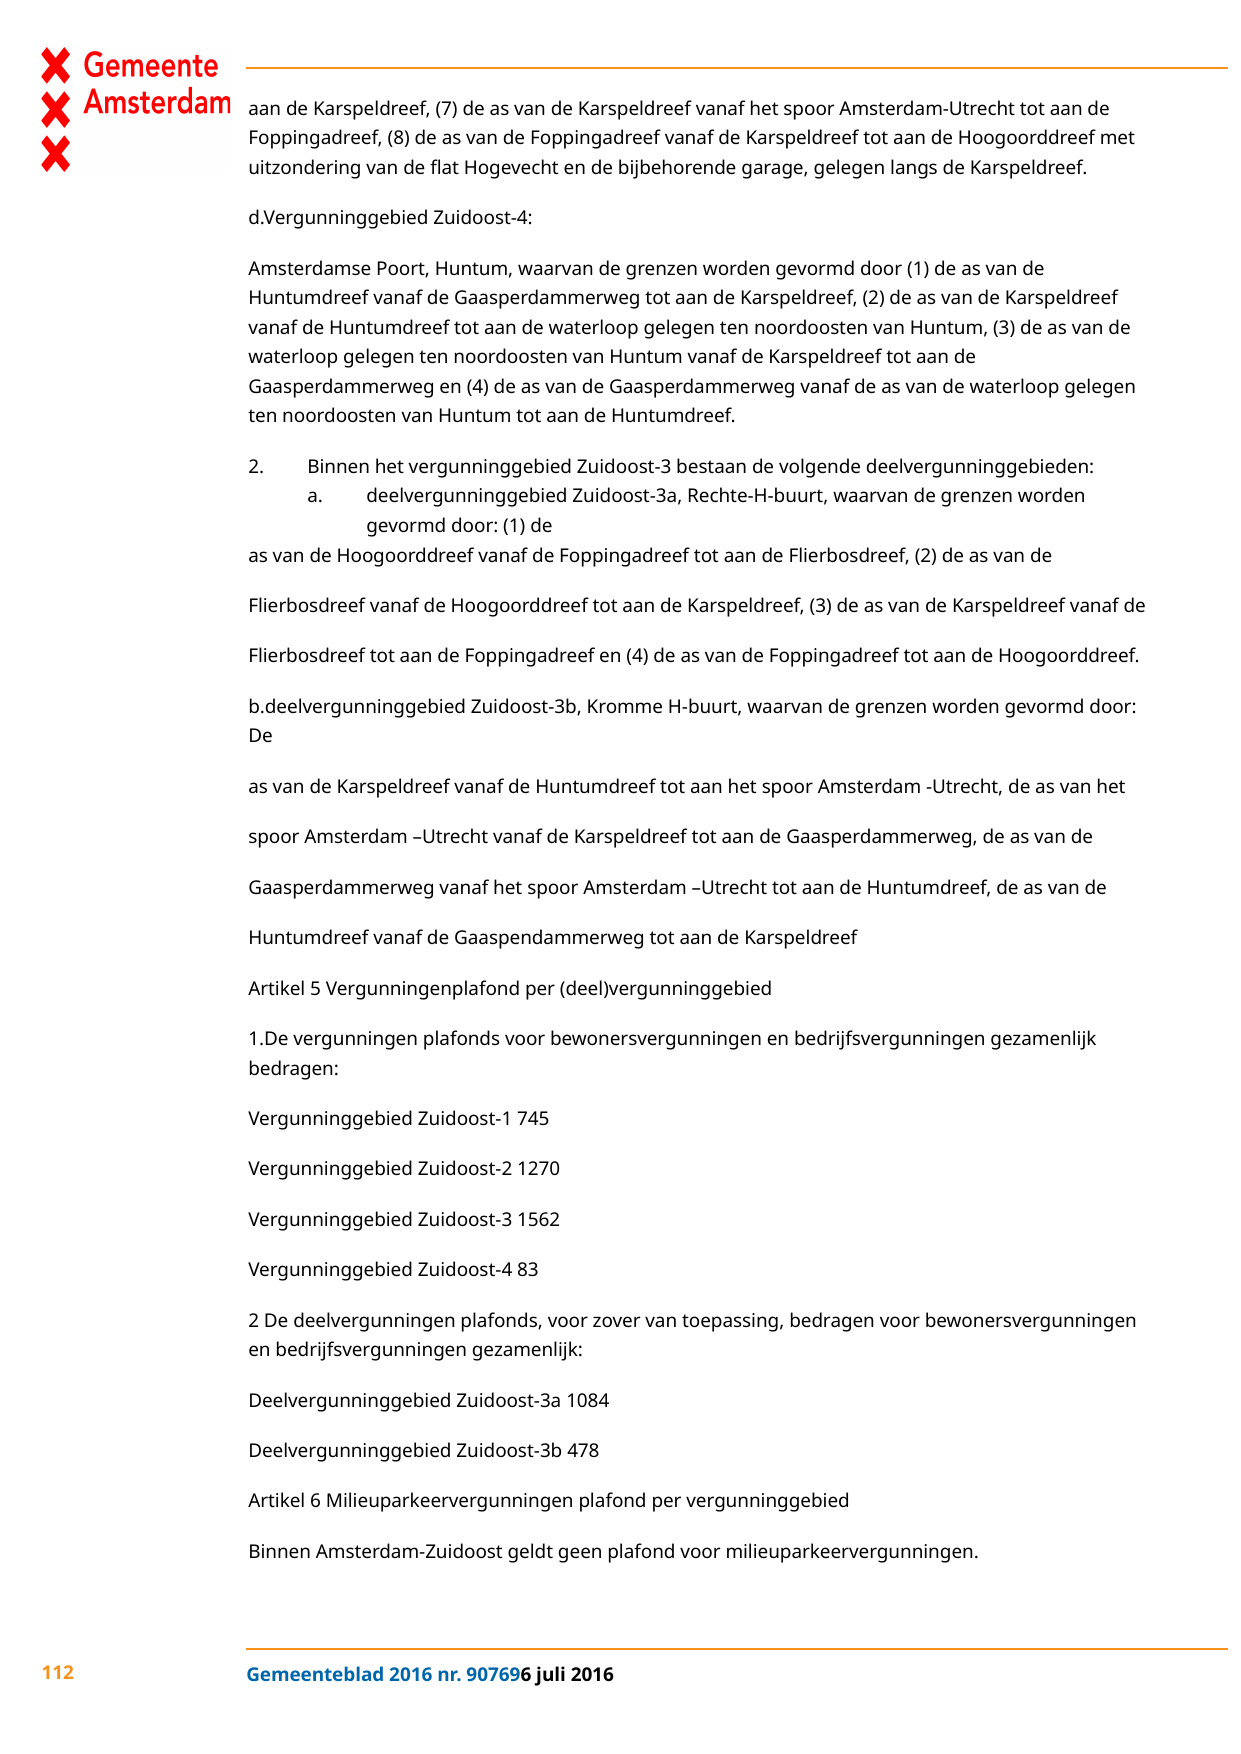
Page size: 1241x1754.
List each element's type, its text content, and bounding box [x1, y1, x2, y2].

text Deelvergunninggebied Zuidoost-3a 1084 [248, 1387, 1152, 1413]
text Deelvergunninggebied Zuidoost-3b 478 [248, 1437, 1152, 1463]
text Vergunninggebied Zuidoost-2 1270 [248, 1156, 1152, 1181]
list Binnen het vergunninggebied Zuidoost-3 bestaan de volgende deelvergunninggebieden: [248, 453, 1152, 479]
text Binnen Amsterdam-Zuidoost geldt geen plafond voor milieuparkeervergunningen. [248, 1538, 1152, 1564]
text Artikel 5 Vergunningenplafond per (deel)vergunninggebied [248, 975, 1152, 1001]
text Vergunninggebied Zuidoost-1 745 [248, 1105, 1152, 1131]
picture [41, 47, 231, 172]
text b.deelvergunninggebied Zuidoost-3b, Kromme H-buurt, waarvan de grenzen worden gevormd door: De [248, 693, 1152, 748]
text Gaasperdammerweg vanaf het spoor Amsterdam –Utrecht tot aan de Huntumdreef, de as van de [248, 874, 1152, 900]
text as van de Hoogoorddreef vanaf de Foppingadreef tot aan de Flierbosdreef, (2) de as van de [248, 542, 1152, 568]
text 2 De deelvergunningen plafonds, voor zover van toepassing, bedragen voor bewonersvergunningen en bedrijfsvergunningen gezamenlijk: [248, 1307, 1152, 1362]
text Artikel 6 Milieuparkeervergunningen plafond per vergunninggebied [248, 1488, 1152, 1513]
text Huntumdreef vanaf de Gaaspendammerweg tot aan de Karspeldreef [248, 924, 1152, 950]
text aan de Karspeldreef, (7) de as van de Karspeldreef vanaf het spoor Amsterdam-Utrecht tot aan de Foppingadreef, (8) de as van de Foppingadreef vanaf de Karspeldreef tot aan de Hoogoorddreef met uitzondering van de flat Hogevecht en de bijbehorende garage, gelegen langs de Karspeldreef. [248, 95, 1152, 180]
text Flierbosdreef tot aan de Foppingadreef en (4) de as van de Foppingadreef tot aan de Hoogoorddreef. [248, 643, 1152, 668]
text Amsterdamse Poort, Huntum, waarvan de grenzen worden gevormd door (1) de as van de Huntumdreef vanaf de Gaasperdammerweg tot aan de Karspeldreef, (2) de as van de Karspeldreef vanaf de Huntumdreef tot aan de waterloop gelegen ten noordoosten van Huntum, (3) de as van de waterloop gelegen ten noordoosten van Huntum vanaf de Karspeldreef tot aan de Gaasperdammerweg en (4) de as van de Gaasperdammerweg vanaf de as van de waterloop gelegen ten noordoosten van Huntum tot aan de Huntumdreef. [248, 255, 1152, 428]
text 1.De vergunningen plafonds voor bewonersvergunningen en bedrijfsvergunningen gezamenlijk bedragen: [248, 1025, 1152, 1081]
text spoor Amsterdam –Utrecht vanaf de Karspeldreef tot aan de Gaasperdammerweg, de as van de [248, 823, 1152, 849]
list deelvergunninggebied Zuidoost-3a, Rechte-H-buurt, waarvan de grenzen worden gevormd door: (1) de [307, 483, 1152, 538]
text Vergunninggebied Zuidoost-3 1562 [248, 1206, 1152, 1232]
text d.Vergunninggebied Zuidoost-4: [248, 204, 1152, 230]
text Flierbosdreef vanaf de Hoogoorddreef tot aan de Karspeldreef, (3) de as van de Karspeldreef vanaf de [248, 592, 1152, 618]
text Vergunninggebied Zuidoost-4 83 [248, 1256, 1152, 1282]
text as van de Karspeldreef vanaf de Huntumdreef tot aan het spoor Amsterdam -Utrecht, de as van het [248, 773, 1152, 799]
